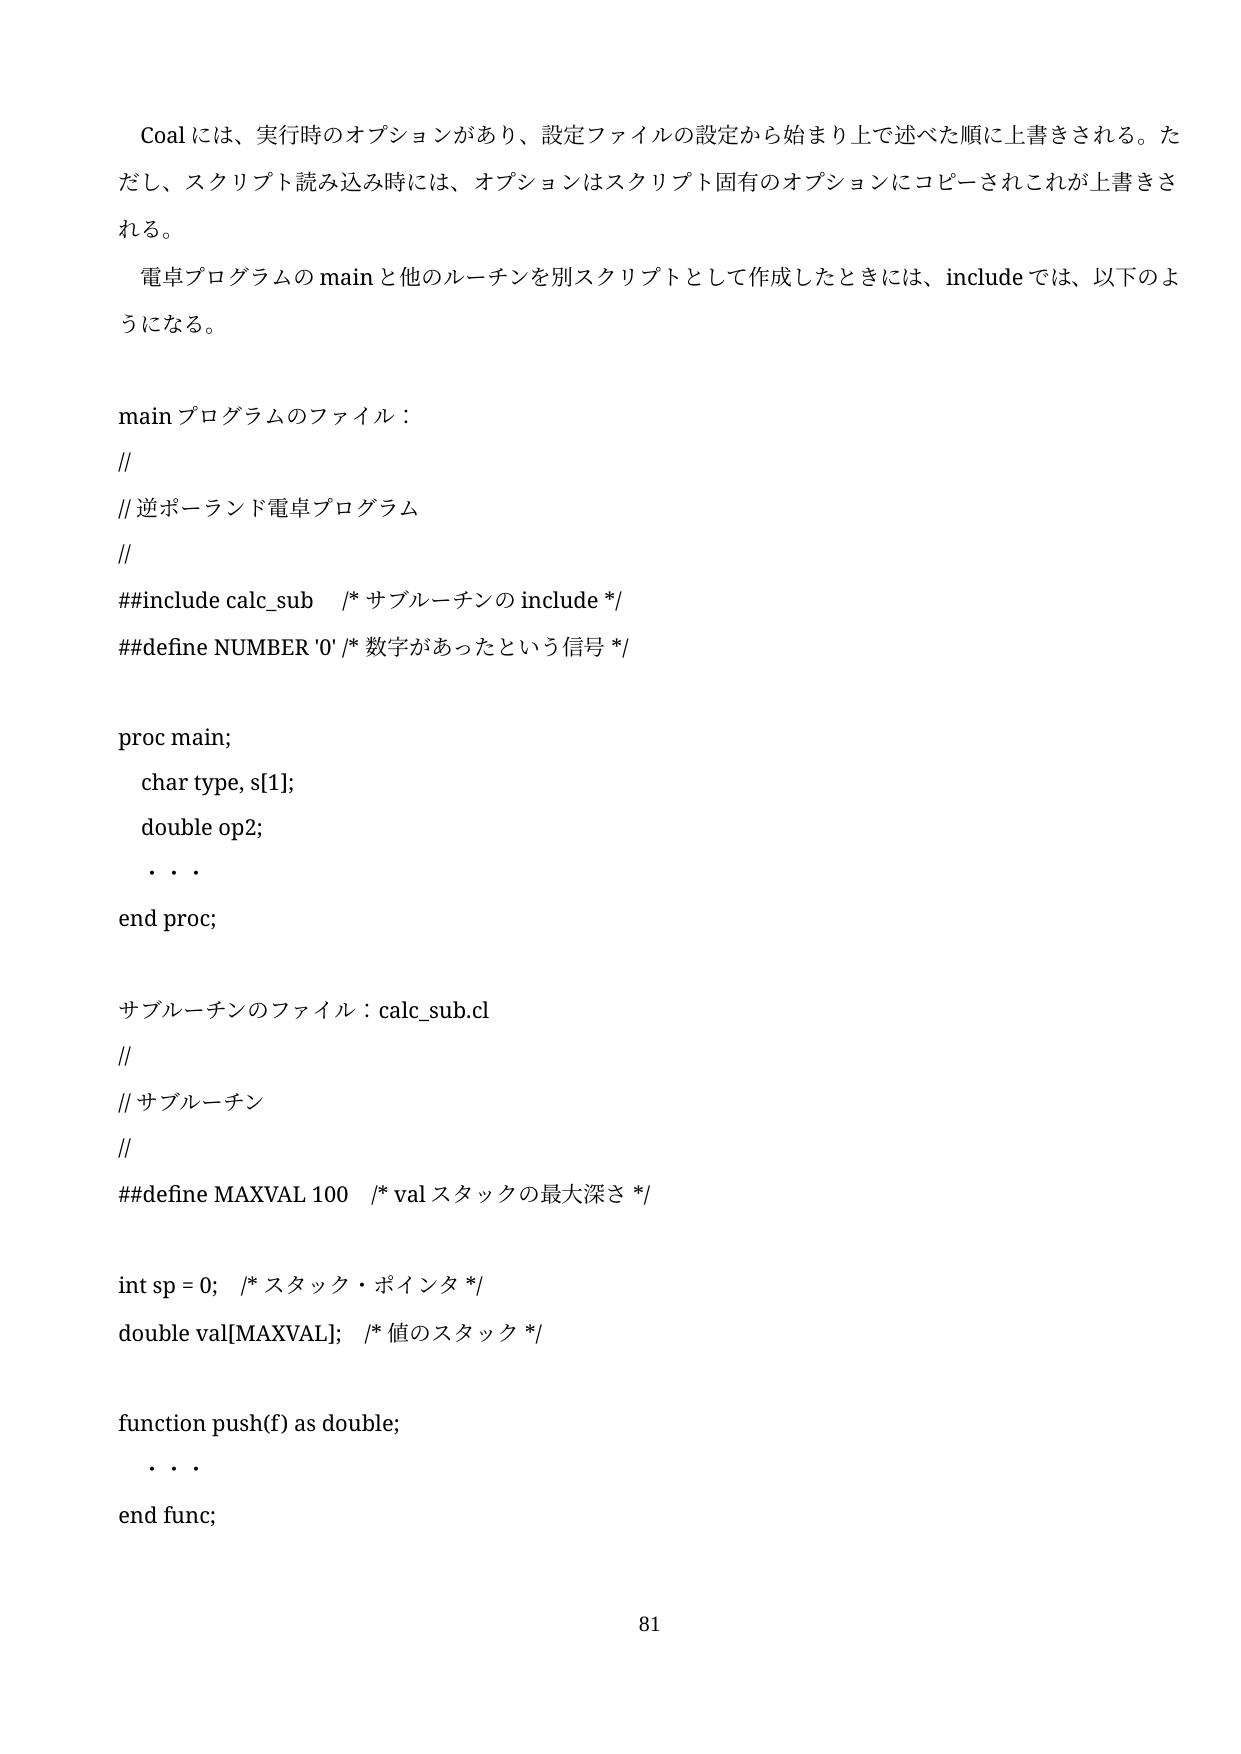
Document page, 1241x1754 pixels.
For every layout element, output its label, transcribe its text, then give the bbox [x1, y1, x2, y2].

text ##define MAXVAL 100 /* valスタックの最大深さ */ [118, 1177, 1181, 1208]
text mainプログラムのファイル： [118, 399, 1181, 431]
text double val[MAXVAL]; /* 値のスタック */ [118, 1316, 1181, 1348]
text char type, s[1]; [118, 767, 1181, 797]
text ##include calc_sub /* サブルーチンのinclude */ [118, 583, 1181, 614]
text // [118, 1132, 1181, 1162]
text end func; [118, 1500, 1181, 1530]
text サブルーチンのファイル：calc_sub.cl [118, 993, 1181, 1024]
text // [118, 538, 1181, 568]
text function push(f) as double; [118, 1408, 1181, 1438]
text ##define NUMBER '0' /* 数字があったという信号 */ [118, 630, 1181, 662]
text proc main; [118, 722, 1181, 752]
text Coalには、実行時のオプションがあり、設定ファイルの設定から始まり上で述べた順に上書きされる。ただし、スクリプト読み込み時には、オプションはスクリプト固有のオプションにコピーされこれが上書きされる。 [118, 118, 1181, 244]
text // [118, 1040, 1181, 1070]
text int sp = 0; /* スタック・ポインタ */ [118, 1269, 1181, 1300]
text 電卓プログラムのmainと他のルーチンを別スクリプトとして作成したときには、includeでは、以下のようになる。 [118, 260, 1181, 338]
text // 逆ポーランド電卓プログラム [118, 491, 1181, 522]
text // [118, 446, 1181, 476]
text end proc; [118, 903, 1181, 933]
text ・・・ [118, 856, 1181, 888]
text // サブルーチン [118, 1085, 1181, 1116]
text double op2; [118, 812, 1181, 841]
text ・・・ [118, 1453, 1181, 1484]
